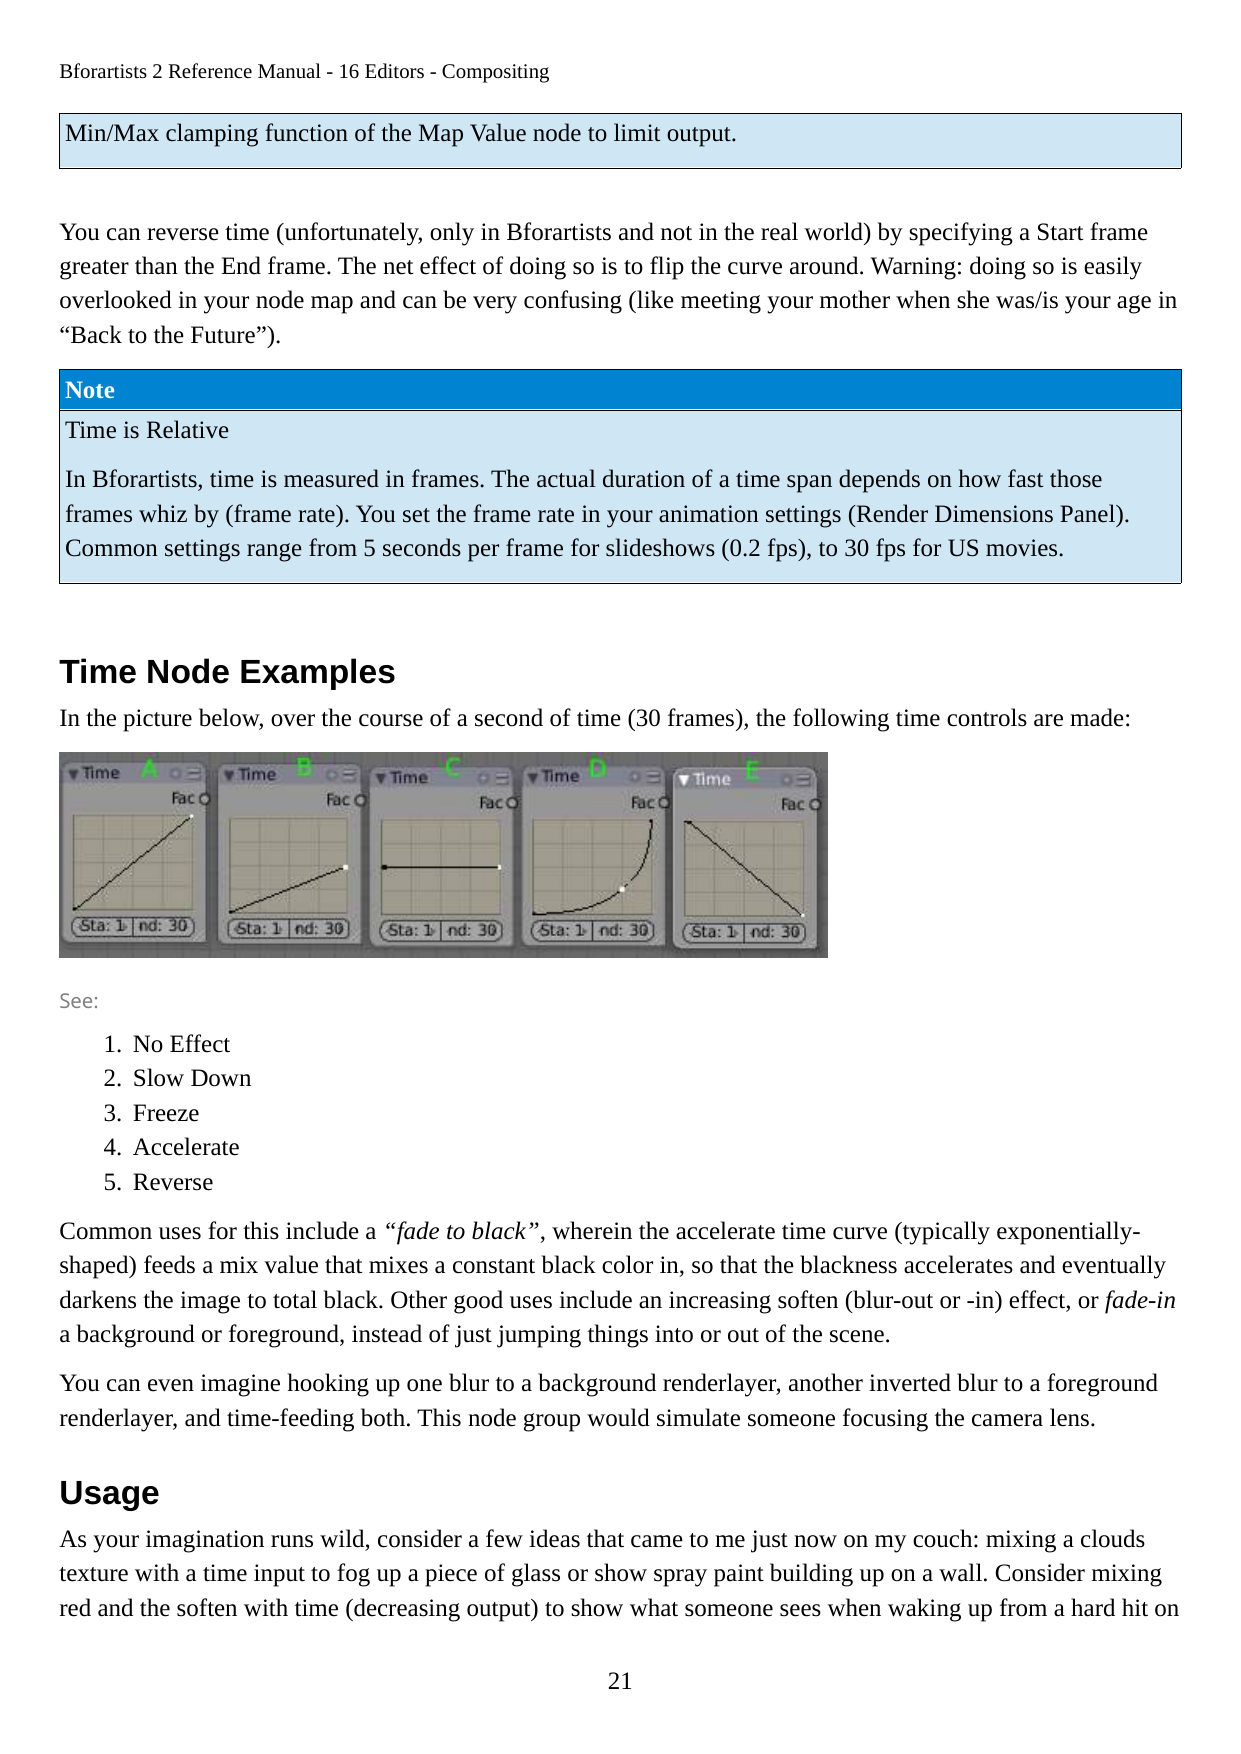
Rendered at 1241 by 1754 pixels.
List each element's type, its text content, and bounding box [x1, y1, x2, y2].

table_cell Min/Max clamping function of the Map Value node to limit output. [60, 114, 1181, 167]
text You can even imagine hooking up one blur to a background renderlayer, another inverted blur to a foreground renderlayer, and time-feeding both. This node group would simulate someone focusing the camera lens. [59, 1368, 1181, 1432]
text In the picture below, over the course of a second of time (30 frames), the following time controls are made: [59, 703, 1181, 732]
picture [59, 752, 828, 958]
list No Effect [103, 1029, 1181, 1058]
table_header Note [60, 370, 1181, 409]
subtitle Usage [59, 1473, 1181, 1512]
text You can reverse time (unfortunately, only in Bforartists and not in the real world) by specifying a Start frame greater than the End frame. The net effect of doing so is to flip the curve around. Warning: doing so is easily overlooked in your node map and can be very confusing (like meeting your mother when she was/is your age in “Back to the Future”). [59, 217, 1181, 349]
subtitle Time Node Examples [59, 652, 1181, 691]
list Freeze [103, 1098, 1181, 1127]
text See: [59, 983, 1181, 1014]
list Reverse [103, 1167, 1181, 1196]
list Accelerate [103, 1132, 1181, 1161]
list Slow Down [103, 1063, 1181, 1092]
text Common uses for this include a “fade to black”, wherein the accelerate time curve (typically exponentially-shaped) feeds a mix value that mixes a constant black color in, so that the blackness accelerates and eventually darkens the image to total black. Other good uses include an increasing soften (blur-out or -in) effect, or fade-in a background or foreground, instead of just jumping things into or out of the scene. [59, 1216, 1181, 1348]
text As your imagination runs wild, consider a few ideas that came to me just now on my couch: mixing a clouds texture with a time input to fog up a piece of glass or show spray paint building up on a wall. Consider mixing red and the soften with time (decreasing output) to show what someone sees when waking up from a hard hit on [59, 1524, 1181, 1622]
table_cell Time is Relative In Bforartists, time is measured in frames. The actual duration of a time span depends on how fast those frames whiz by (frame rate). You set the frame rate in your animation settings (Render Dimensions Panel). Common settings range from 5 seconds per frame for slideshows (0.2 fps), to 30 fps for US movies. [60, 411, 1181, 582]
